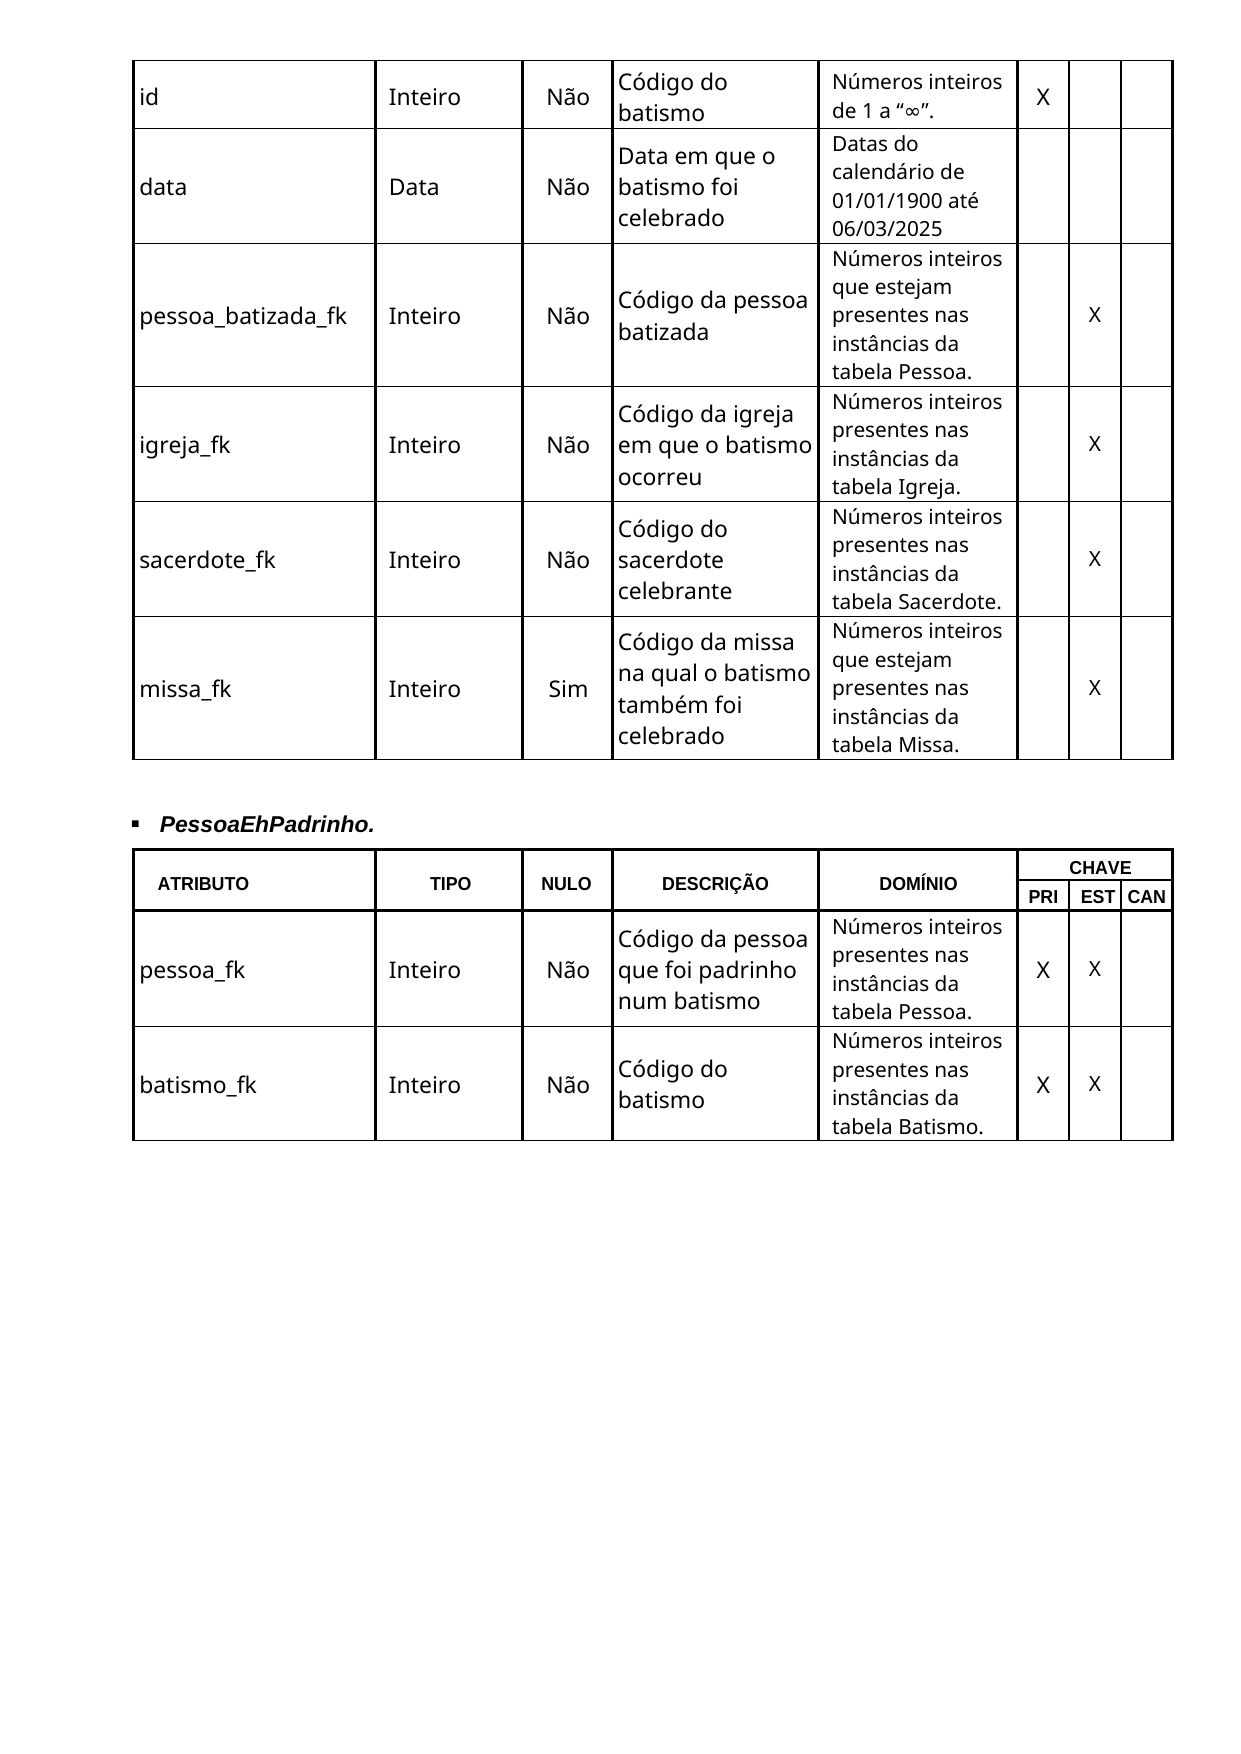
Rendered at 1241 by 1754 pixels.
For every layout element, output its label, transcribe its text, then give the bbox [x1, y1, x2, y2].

table_cell Código da pessoa batizada [614, 244, 817, 386]
table_cell sacerdote_fk [135, 502, 374, 616]
table_cell X [1019, 1027, 1068, 1140]
table_cell [1019, 129, 1068, 243]
table_cell X [1070, 1027, 1120, 1140]
table_cell Datas do calendário de 01/01/1900 até 06/03/2025 [820, 129, 1016, 243]
table_cell X [1070, 617, 1120, 759]
table_cell Não [524, 912, 611, 1026]
table_header CHAVE [1019, 851, 1171, 878]
table_cell data [135, 129, 374, 243]
table_cell [1122, 244, 1171, 386]
table_header TIPO [377, 851, 521, 909]
table_header DOMÍNIO [820, 851, 1016, 909]
table_cell Não [524, 129, 611, 243]
table_cell [1122, 1027, 1171, 1140]
table_cell Não [524, 502, 611, 616]
table_cell [1019, 617, 1068, 759]
table_cell [1070, 129, 1120, 243]
table_cell EST [1070, 881, 1120, 909]
table_cell PRI [1019, 881, 1068, 909]
table_cell Código da igreja em que o batismo ocorreu [614, 387, 817, 501]
table_cell [1122, 129, 1171, 243]
table_cell Inteiro [377, 502, 521, 616]
table_cell [1122, 502, 1171, 616]
table_cell Código do sacerdote celebrante [614, 502, 817, 616]
table_cell CAN [1122, 881, 1171, 909]
list PessoaEhPadrinho. [130, 811, 1184, 837]
table_cell [1070, 61, 1120, 128]
table_cell igreja_fk [135, 387, 374, 501]
table_cell X [1070, 387, 1120, 501]
table_cell Código da missa na qual o batismo também foi celebrado [614, 617, 817, 759]
table_cell Não [524, 387, 611, 501]
table_cell Inteiro [377, 244, 521, 386]
table_cell Código da pessoa que foi padrinho num batismo [614, 912, 817, 1026]
table_cell Inteiro [377, 617, 521, 759]
table_cell X [1070, 244, 1120, 386]
table_cell Não [524, 1027, 611, 1140]
table_cell Números inteiros que estejam presentes nas instâncias da tabela Missa. [820, 617, 1016, 759]
table_cell X [1019, 61, 1068, 128]
table_cell X [1019, 912, 1068, 1026]
table_cell [1122, 387, 1171, 501]
table_cell [1019, 387, 1068, 501]
table_cell Inteiro [377, 387, 521, 501]
table_cell [1122, 912, 1171, 1026]
table_header ATRIBUTO [135, 851, 374, 909]
table_cell Não [524, 61, 611, 128]
table_cell X [1070, 912, 1120, 1026]
table_cell missa_fk [135, 617, 374, 759]
table_header NULO [524, 851, 611, 909]
table_cell pessoa_fk [135, 912, 374, 1026]
table_cell Números inteiros presentes nas instâncias da tabela Igreja. [820, 387, 1016, 501]
table_cell Inteiro [377, 1027, 521, 1140]
table_cell Data [377, 129, 521, 243]
table_cell Inteiro [377, 912, 521, 1026]
table_cell Números inteiros de 1 a “∞”. [820, 61, 1016, 128]
table_cell Sim [524, 617, 611, 759]
table_cell Código do batismo [614, 61, 817, 128]
table_cell Números inteiros que estejam presentes nas instâncias da tabela Pessoa. [820, 244, 1016, 386]
table_cell id [135, 61, 374, 128]
table_cell Números inteiros presentes nas instâncias da tabela Batismo. [820, 1027, 1016, 1140]
table_cell X [1070, 502, 1120, 616]
table_cell pessoa_batizada_fk [135, 244, 374, 386]
table_cell Inteiro [377, 61, 521, 128]
table_cell Não [524, 244, 611, 386]
table_cell Código do batismo [614, 1027, 817, 1140]
table_cell Números inteiros presentes nas instâncias da tabela Sacerdote. [820, 502, 1016, 616]
table_cell [1122, 617, 1171, 759]
table_cell batismo_fk [135, 1027, 374, 1140]
table_cell Números inteiros presentes nas instâncias da tabela Pessoa. [820, 912, 1016, 1026]
table_header DESCRIÇÃO [614, 851, 817, 909]
table_cell [1019, 502, 1068, 616]
table_cell [1019, 244, 1068, 386]
table_cell Data em que o batismo foi celebrado [614, 129, 817, 243]
table_cell [1122, 61, 1171, 128]
